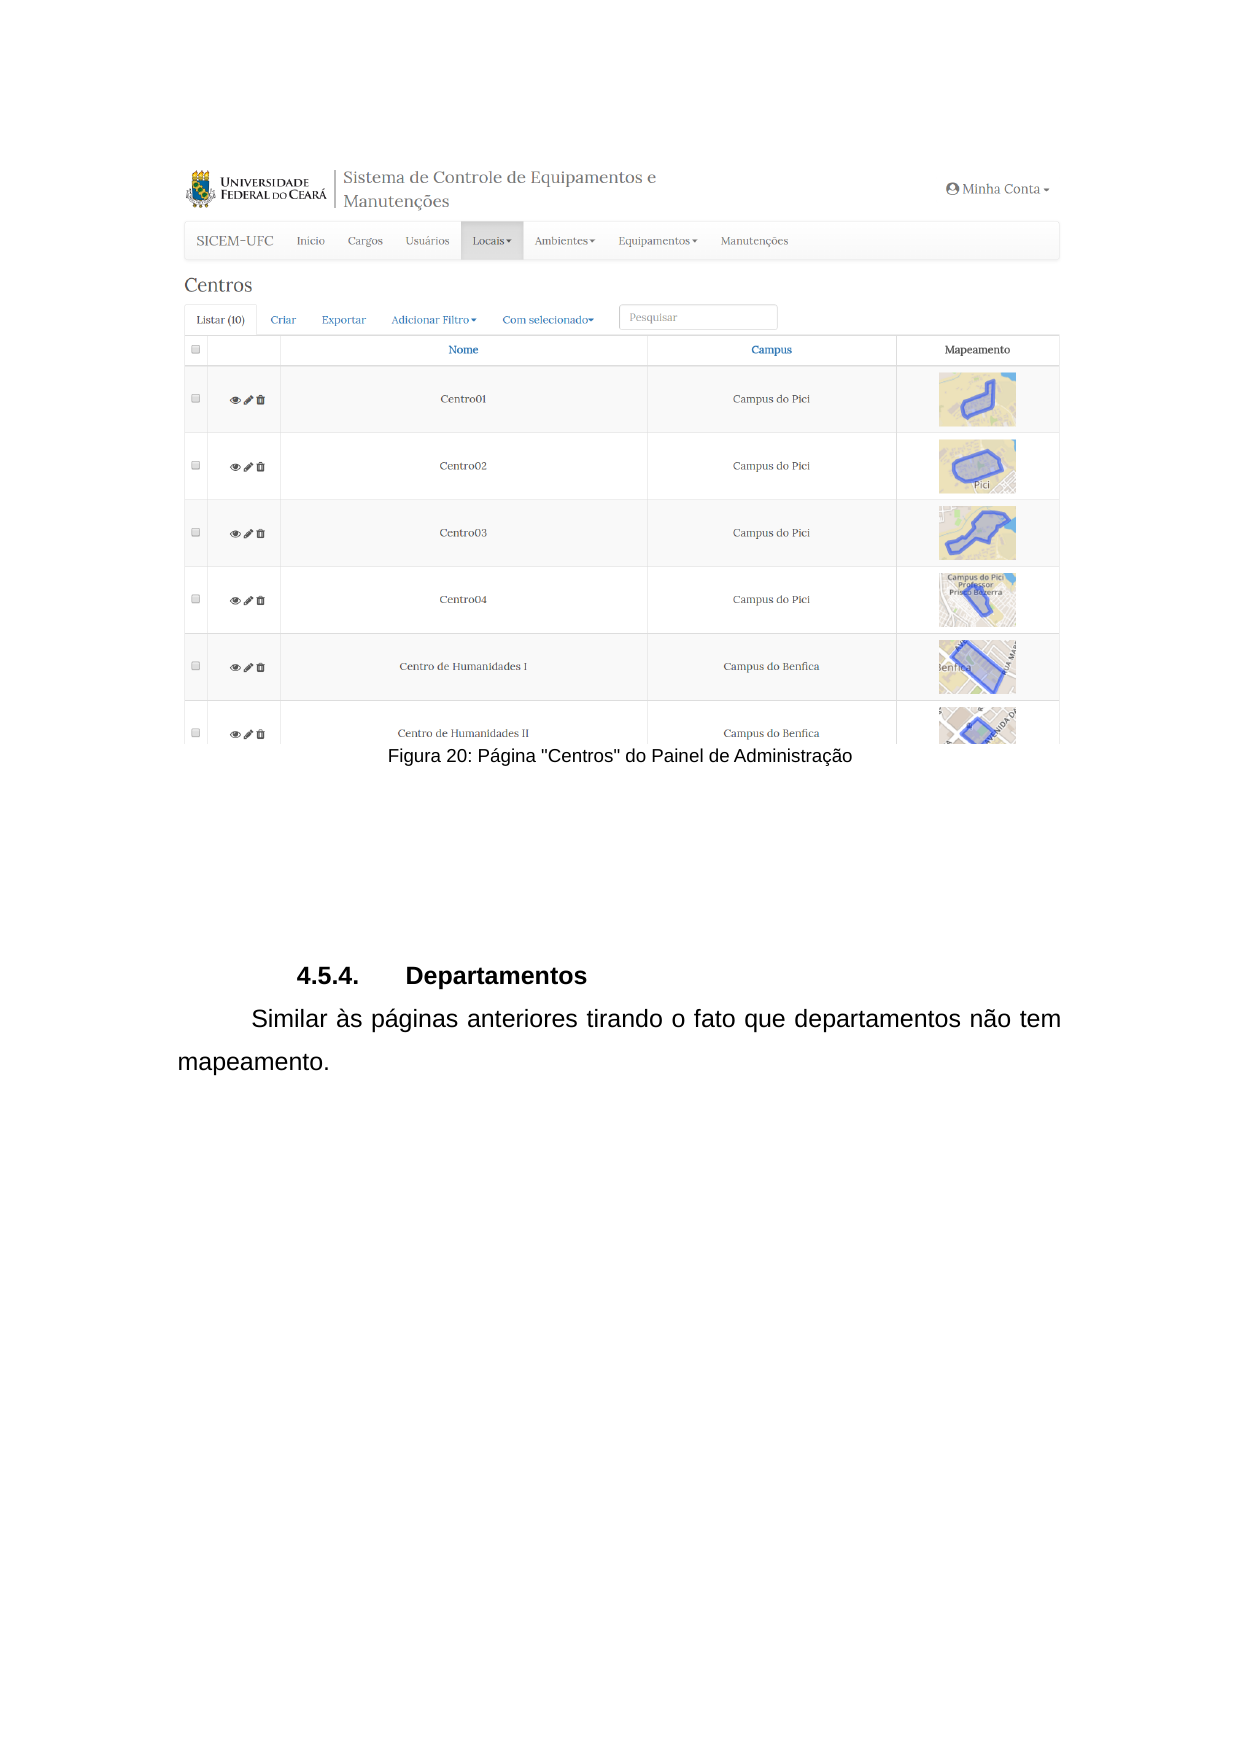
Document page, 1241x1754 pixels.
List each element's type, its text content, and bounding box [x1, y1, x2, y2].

subtitle Departamentos [290, 961, 1063, 989]
picture [177, 160, 1063, 744]
text Similar às páginas anteriores tirando o fato que departamentos não tem mapeamento. [177, 1004, 1063, 1076]
text Figura 20: Página "Centros" do Painel de Administração [177, 744, 1063, 767]
